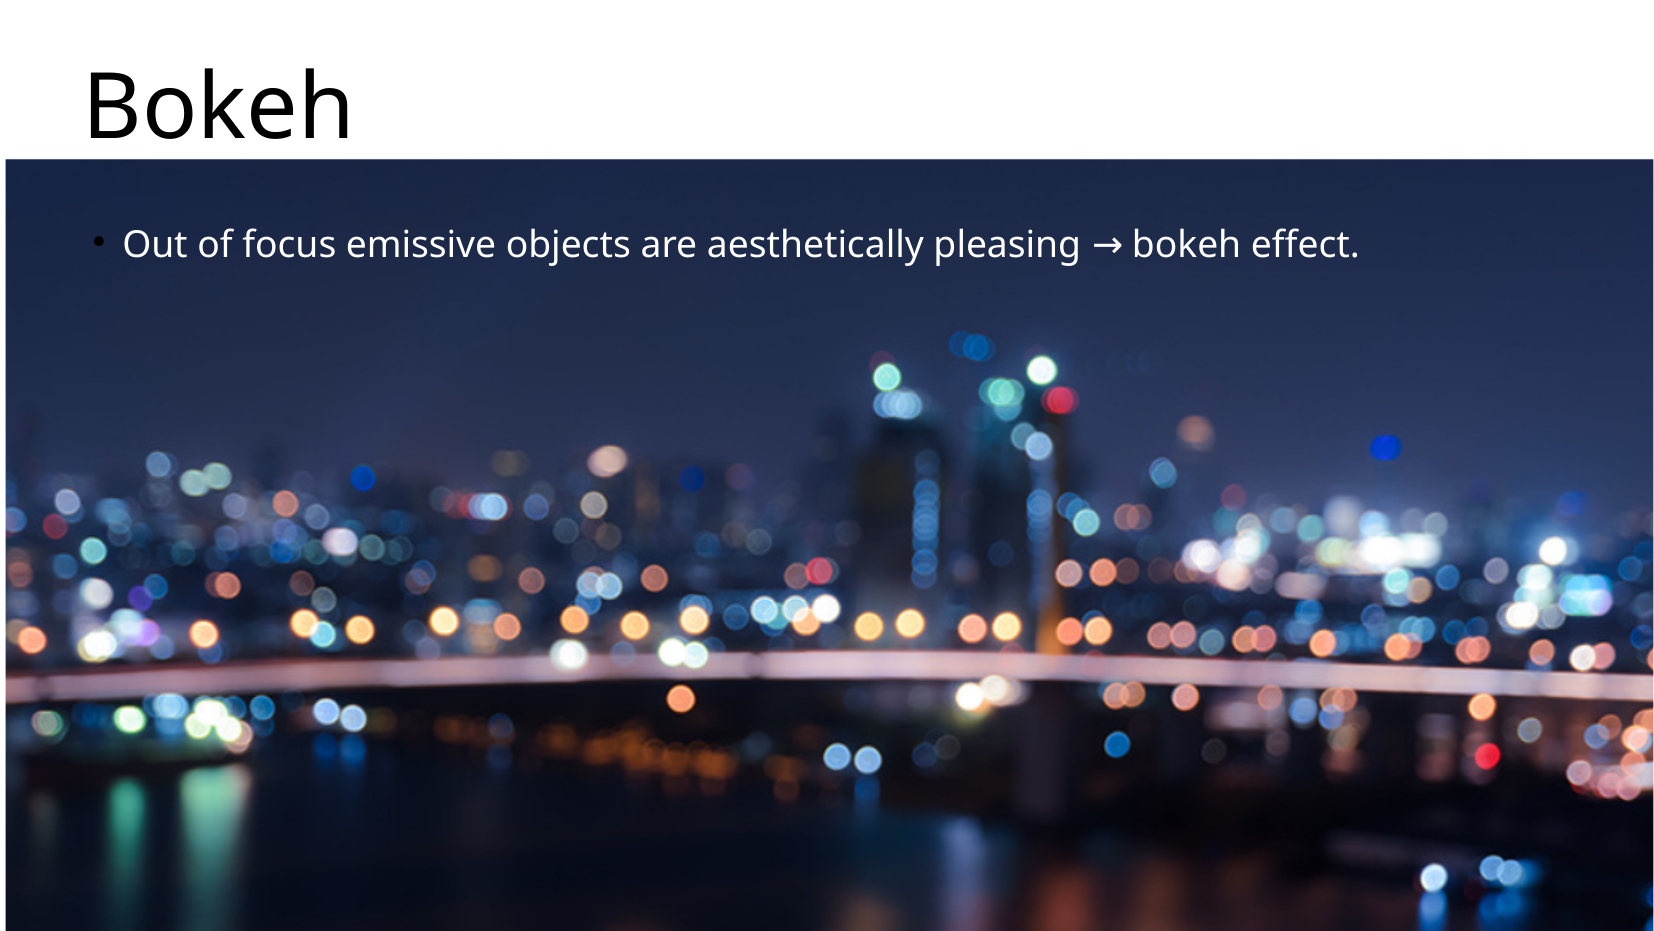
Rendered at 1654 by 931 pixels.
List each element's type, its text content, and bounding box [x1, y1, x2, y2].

title Bokeh [82, 25, 1571, 181]
list Out of focus emissive objects are aesthetically pleasing → bokeh effect. [82, 217, 1571, 301]
picture [0, 155, 1654, 931]
